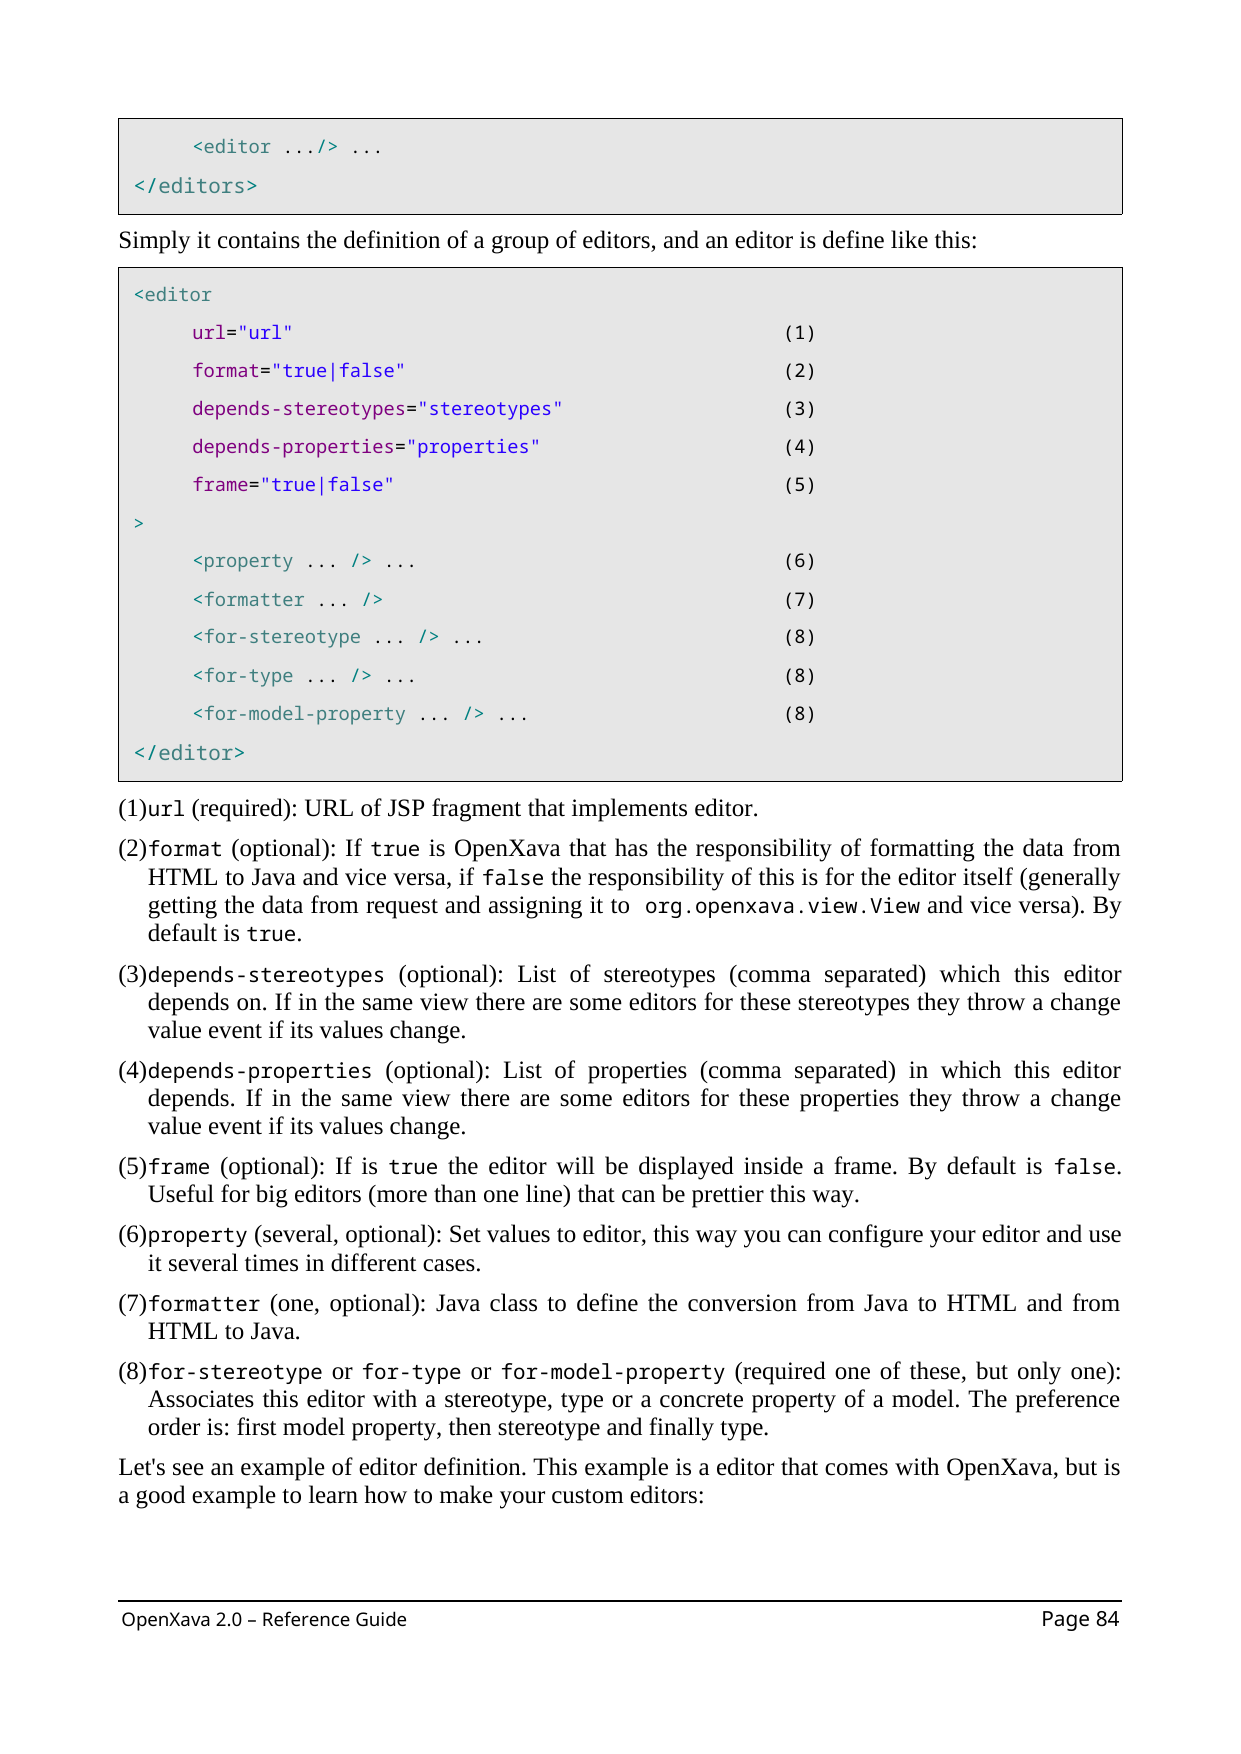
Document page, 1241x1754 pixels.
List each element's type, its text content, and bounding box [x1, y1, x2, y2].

text <for-stereotype ... /> ... (8) [119, 609, 1122, 647]
list property (several, optional): Set values to editor, this way you can configure your editor and use it several times in different cases. [118, 1221, 1122, 1276]
list format (optional): If true is OpenXava that has the responsibility of formatting the data from HTML to Java and vice versa, if false the responsibility of this is for the editor itself (generally getting the data from request and assigning it to org.openxava.view.View and vice versa). By default is true. [118, 834, 1122, 947]
text <for-model-property ... /> ... (8) [119, 685, 1122, 723]
text depends-properties="properties" (4) [119, 419, 1122, 457]
list depends-stereotypes (optional): List of stereotypes (comma separated) which this editor depends on. If in the same view there are some editors for these stereotypes they throw a change value event if its values change. [118, 960, 1122, 1043]
text <property ... /> ... (6) [119, 533, 1122, 571]
text frame="true|false" (5) [119, 457, 1122, 495]
text url="url" (1) [119, 305, 1122, 343]
text <formatter ... /> (7) [119, 571, 1122, 609]
text </editors> [119, 156, 1122, 214]
text <editor .../> ... [119, 119, 1122, 156]
list for-stereotype or for-type or for-model-property (required one of these, but only one): Associates this editor with a stereotype, type or a concrete property of a model. The preference order is: first model property, then stereotype and finally type. [118, 1357, 1122, 1441]
text format="true|false" (2) [119, 343, 1122, 381]
text Simply it contains the definition of a group of editors, and an editor is define like this: [118, 227, 1122, 254]
text <editor [119, 268, 1122, 305]
text depends-stereotypes="stereotypes" (3) [119, 381, 1122, 419]
list depends-properties (optional): List of properties (comma separated) in which this editor depends. If in the same view there are some editors for these properties they throw a change value event if its values change. [118, 1056, 1122, 1139]
text </editor> [119, 723, 1122, 781]
text > [119, 495, 1122, 533]
list url (required): URL of JSP fragment that implements editor. [118, 794, 1122, 822]
text <for-type ... /> ... (8) [119, 647, 1122, 685]
text Let's see an example of editor definition. This example is a editor that comes with OpenXava, but is a good example to learn how to make your custom editors: [118, 1453, 1122, 1509]
list frame (optional): If is true the editor will be displayed inside a frame. By default is false. Useful for big editors (more than one line) that can be prettier this way. [118, 1152, 1122, 1208]
list formatter (one, optional): Java class to define the conversion from Java to HTML and from HTML to Java. [118, 1289, 1122, 1345]
